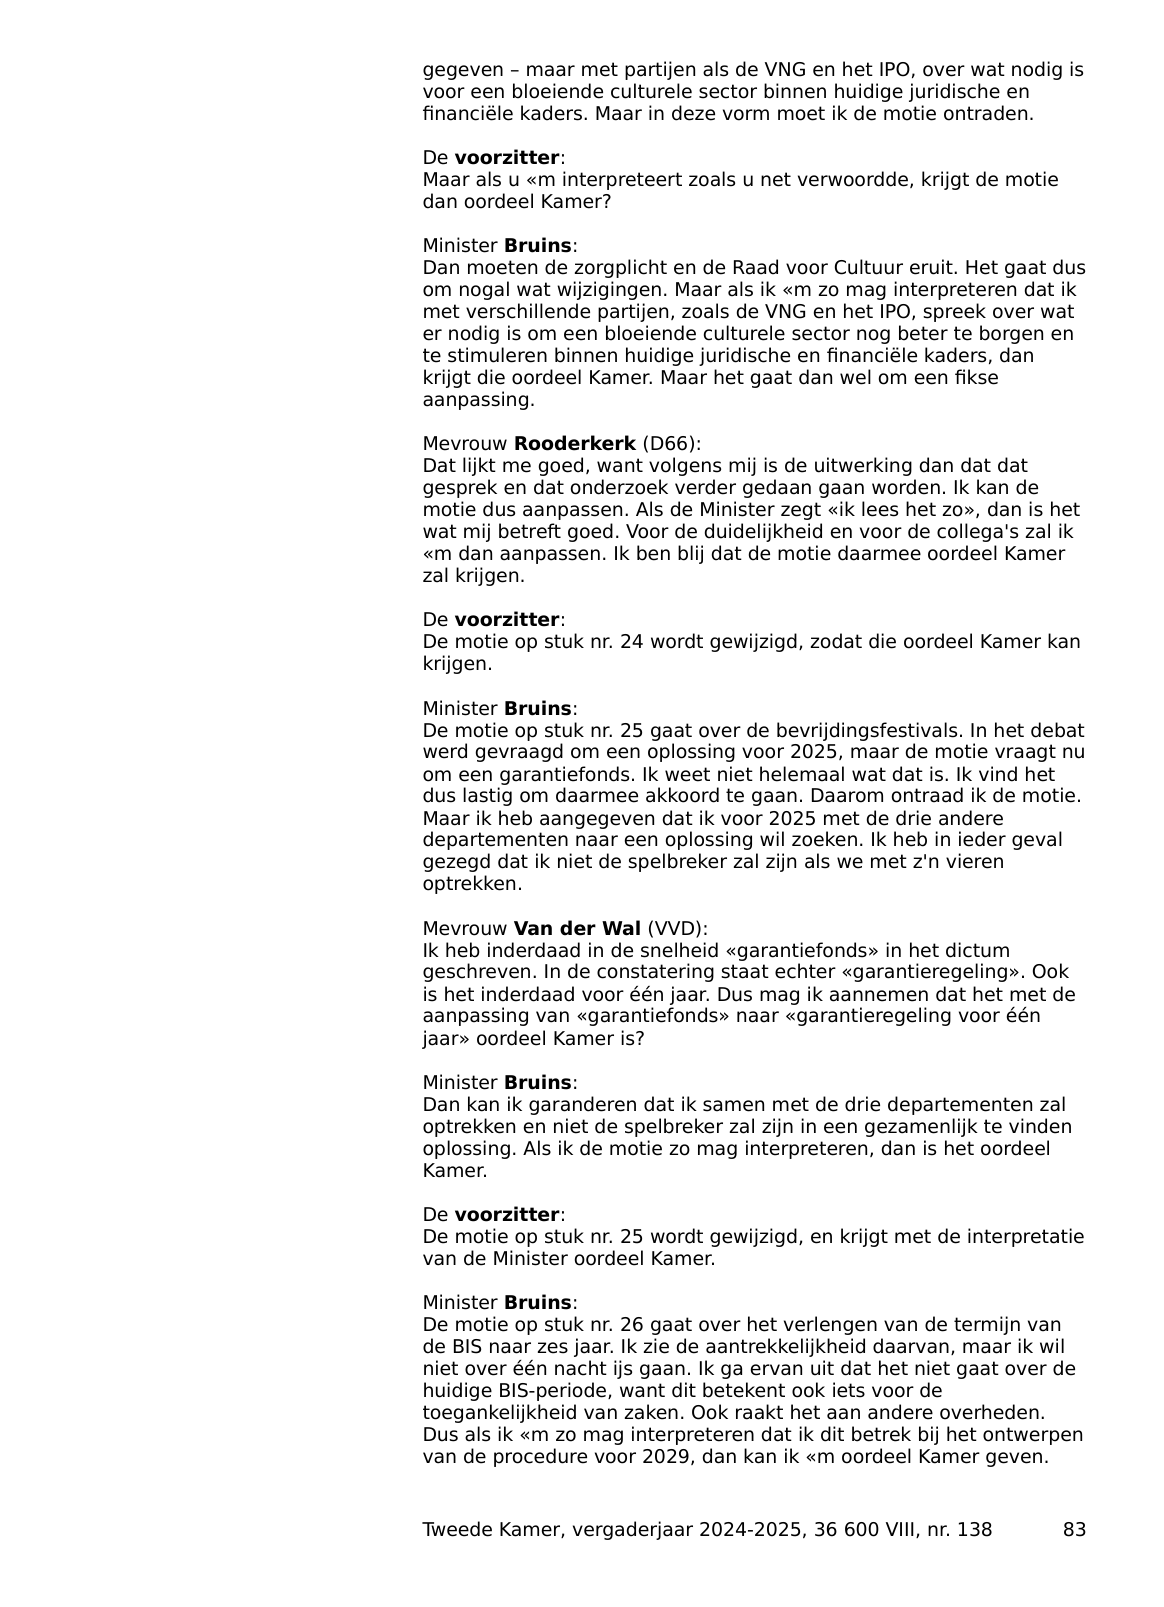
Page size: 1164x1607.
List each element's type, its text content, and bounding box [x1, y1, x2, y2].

text Minister Bruins: [422, 1072, 1087, 1093]
text De voorzitter: [422, 147, 1087, 169]
text Minister Bruins: [422, 697, 1087, 719]
text Dan kan ik garanderen dat ik samen met de drie departementen zal optrekken en niet de spelbreker zal zijn in een gezamenlijk te vinden oplossing. Als ik de motie zo mag interpreteren, dan is het oordeel Kamer. [422, 1093, 1087, 1181]
text Dan moeten de zorgplicht en de Raad voor Cultuur eruit. Het gaat dus om nogal wat wijzigingen. Maar als ik «m zo mag interpreteren dat ik met verschillende partijen, zoals de VNG en het IPO, spreek over wat er nodig is om een bloeiende culturele sector nog beter te borgen en te stimuleren binnen huidige juridische en financiële kaders, dan krijgt die oordeel Kamer. Maar het gaat dan wel om een fikse aanpassing. [422, 257, 1087, 411]
text Minister Bruins: [422, 235, 1087, 257]
text De voorzitter: [422, 1204, 1087, 1226]
text Maar als u «m interpreteert zoals u net verwoordde, krijgt de motie dan oordeel Kamer? [422, 169, 1087, 213]
text De motie op stuk nr. 26 gaat over het verlengen van de termijn van de BIS naar zes jaar. Ik zie de aantrekkelijkheid daarvan, maar ik wil niet over één nacht ijs gaan. Ik ga ervan uit dat het niet gaat over de huidige BIS-periode, want dit betekent ook iets voor de toegankelijkheid van zaken. Ook raakt het aan andere overheden. Dus als ik «m zo mag interpreteren dat ik dit betrek bij het ontwerpen van de procedure voor 2029, dan kan ik «m oordeel Kamer geven. [422, 1314, 1087, 1468]
text Mevrouw Rooderkerk (D66): [422, 433, 1087, 455]
text De voorzitter: [422, 609, 1087, 631]
text Ik heb inderdaad in de snelheid «garantiefonds» in het dictum geschreven. In de constatering staat echter «garantieregeling». Ook is het inderdaad voor één jaar. Dus mag ik aannemen dat het met de aanpassing van «garantiefonds» naar «garantieregeling voor één jaar» oordeel Kamer is? [422, 939, 1087, 1049]
text gegeven – maar met partijen als de VNG en het IPO, over wat nodig is voor een bloeiende culturele sector binnen huidige juridische en financiële kaders. Maar in deze vorm moet ik de motie ontraden. [422, 59, 1087, 125]
text Mevrouw Van der Wal (VVD): [422, 917, 1087, 939]
text Minister Bruins: [422, 1292, 1087, 1314]
text De motie op stuk nr. 24 wordt gewijzigd, zodat die oordeel Kamer kan krijgen. [422, 631, 1087, 675]
text De motie op stuk nr. 25 gaat over de bevrijdingsfestivals. In het debat werd gevraagd om een oplossing voor 2025, maar de motie vraagt nu om een garantiefonds. Ik weet niet helemaal wat dat is. Ik vind het dus lastig om daarmee akkoord te gaan. Daarom ontraad ik de motie. Maar ik heb aangegeven dat ik voor 2025 met de drie andere departementen naar een oplossing wil zoeken. Ik heb in ieder geval gezegd dat ik niet de spelbreker zal zijn als we met z'n vieren optrekken. [422, 719, 1087, 895]
text Dat lijkt me goed, want volgens mij is de uitwerking dan dat dat gesprek en dat onderzoek verder gedaan gaan worden. Ik kan de motie dus aanpassen. Als de Minister zegt «ik lees het zo», dan is het wat mij betreft goed. Voor de duidelijkheid en voor de collega's zal ik «m dan aanpassen. Ik ben blij dat de motie daarmee oordeel Kamer zal krijgen. [422, 455, 1087, 587]
text De motie op stuk nr. 25 wordt gewijzigd, en krijgt met de interpretatie van de Minister oordeel Kamer. [422, 1226, 1087, 1269]
